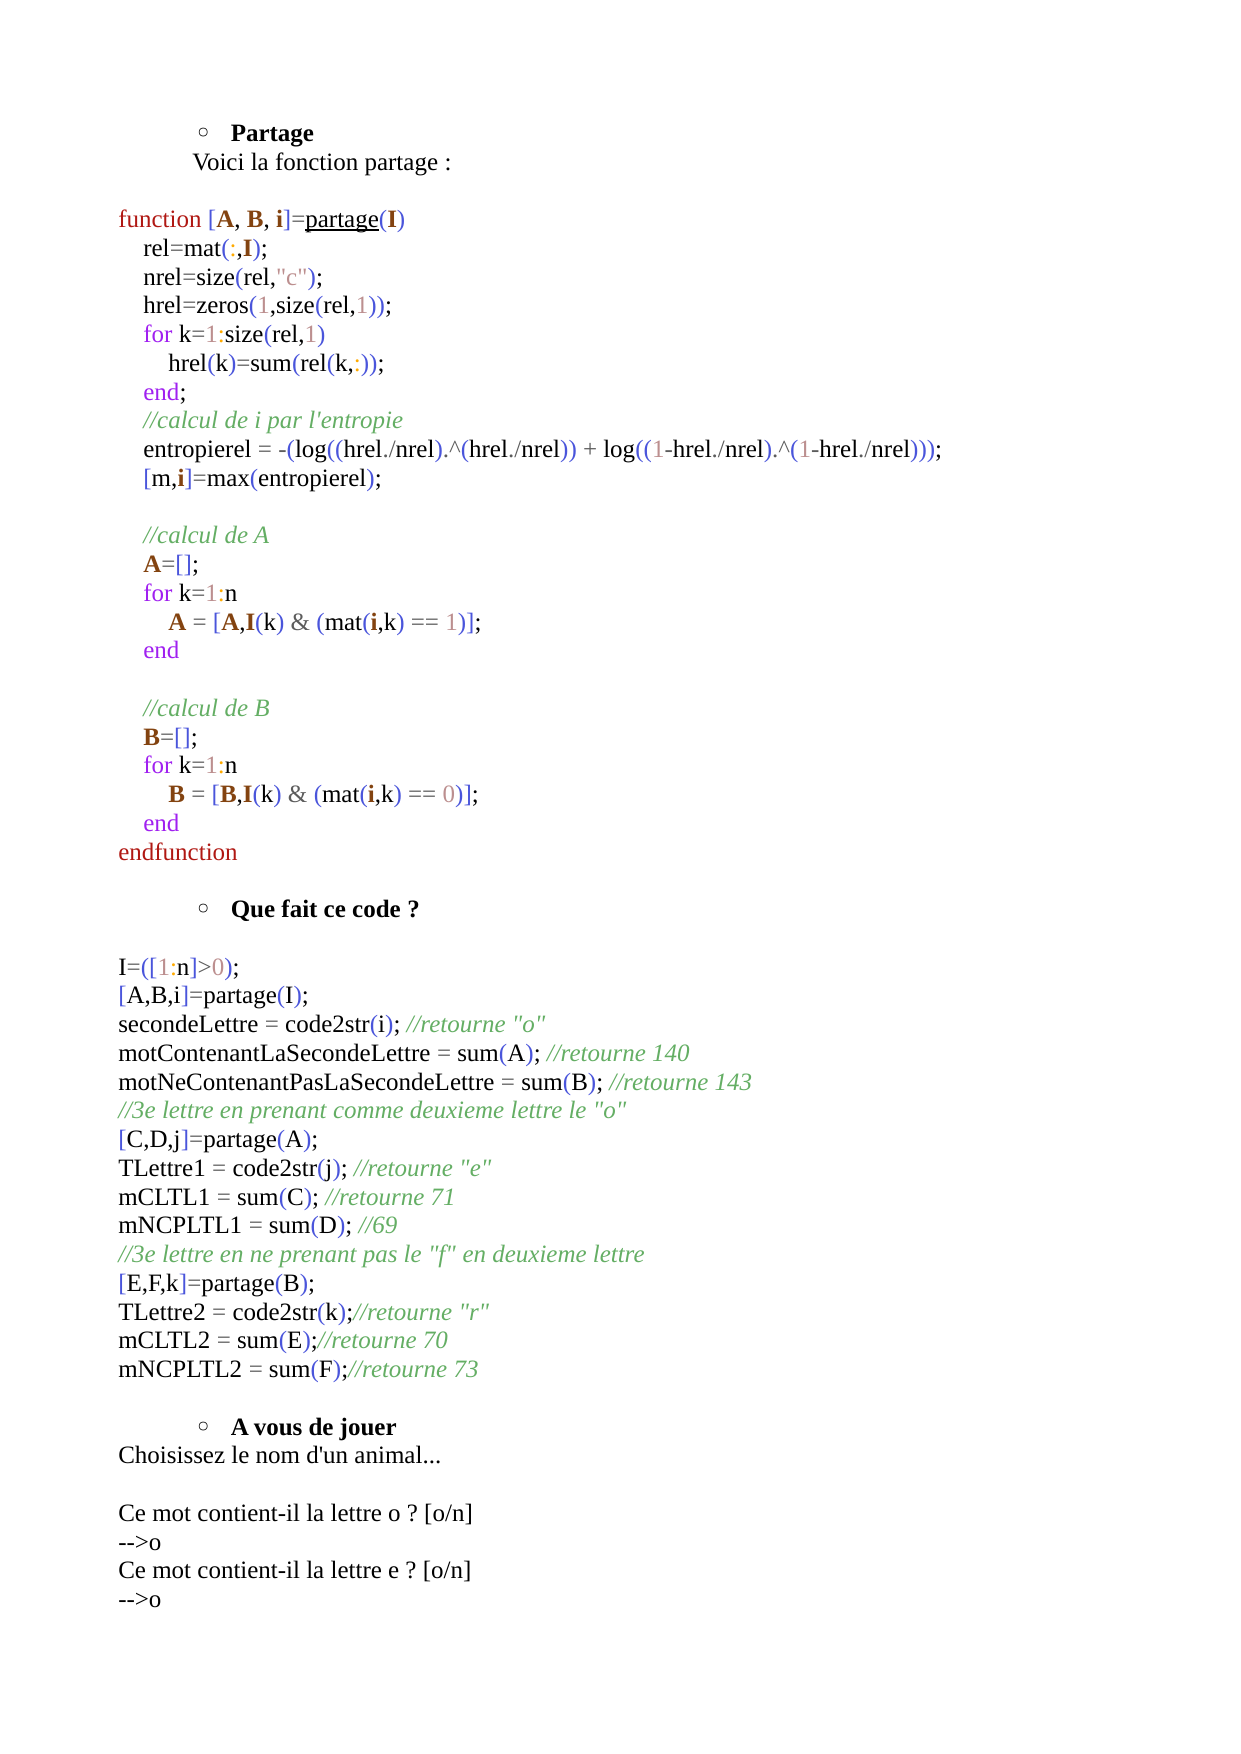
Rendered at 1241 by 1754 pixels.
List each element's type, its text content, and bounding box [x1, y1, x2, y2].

text for k=1:n [118, 751, 1122, 779]
text A=[]; [118, 549, 1122, 578]
text Voici la fonction partage : [118, 147, 1122, 176]
text mNCPLTL1 = sum(D); //69 [118, 1211, 1122, 1239]
text [A,B,i]=partage(I); [118, 981, 1122, 1009]
text for k=1:n [118, 578, 1122, 607]
text //3e lettre en ne prenant pas le "f" en deuxieme lettre [118, 1239, 1122, 1268]
text for k=1:size(rel,1) [118, 319, 1122, 348]
text A = [A,I(k) & (mat(i,k) == 1)]; [118, 607, 1122, 636]
text endfunction [118, 837, 1122, 866]
text //calcul de A [118, 521, 1122, 549]
text end [118, 636, 1122, 664]
text end; [118, 377, 1122, 406]
text [C,D,j]=partage(A); [118, 1124, 1122, 1153]
text mCLTL2 = sum(E);//retourne 70 [118, 1326, 1122, 1354]
text I=([1:n]>0); [118, 952, 1122, 981]
text Ce mot contient-il la lettre o ? [o/n] [118, 1498, 1122, 1527]
text motContenantLaSecondeLettre = sum(A); //retourne 140 [118, 1038, 1122, 1067]
text -->o [118, 1584, 1122, 1613]
text B=[]; [118, 722, 1122, 751]
text entropierel = -(log((hrel./nrel).^(hrel./nrel)) + log((1-hrel./nrel).^(1-hrel./nrel))); [118, 434, 1122, 463]
text end [118, 808, 1122, 837]
text nrel=size(rel,"c"); [118, 262, 1122, 291]
text -->o [118, 1527, 1122, 1556]
list Partage [193, 118, 1122, 147]
text hrel=zeros(1,size(rel,1)); [118, 291, 1122, 319]
list A vous de jouer [193, 1412, 1122, 1441]
text Choisissez le nom d'un animal... [118, 1441, 1122, 1469]
text B = [B,I(k) & (mat(i,k) == 0)]; [118, 779, 1122, 808]
text //calcul de i par l'entropie [118, 406, 1122, 434]
text //calcul de B [118, 693, 1122, 722]
text TLettre1 = code2str(j); //retourne "e" [118, 1153, 1122, 1182]
text mNCPLTL2 = sum(F);//retourne 73 [118, 1354, 1122, 1383]
text secondeLettre = code2str(i); //retourne "o" [118, 1009, 1122, 1038]
text mCLTL1 = sum(C); //retourne 71 [118, 1182, 1122, 1211]
text function [A, B, i]=partage(I) [118, 204, 1122, 233]
text Ce mot contient-il la lettre e ? [o/n] [118, 1556, 1122, 1584]
text [m,i]=max(entropierel); [118, 463, 1122, 492]
text TLettre2 = code2str(k);//retourne "r" [118, 1297, 1122, 1326]
text [E,F,k]=partage(B); [118, 1268, 1122, 1297]
text //3e lettre en prenant comme deuxieme lettre le "o" [118, 1096, 1122, 1124]
text motNeContenantPasLaSecondeLettre = sum(B); //retourne 143 [118, 1067, 1122, 1096]
text hrel(k)=sum(rel(k,:)); [118, 348, 1122, 377]
text rel=mat(:,I); [118, 233, 1122, 262]
list Que fait ce code ? [193, 894, 1122, 923]
